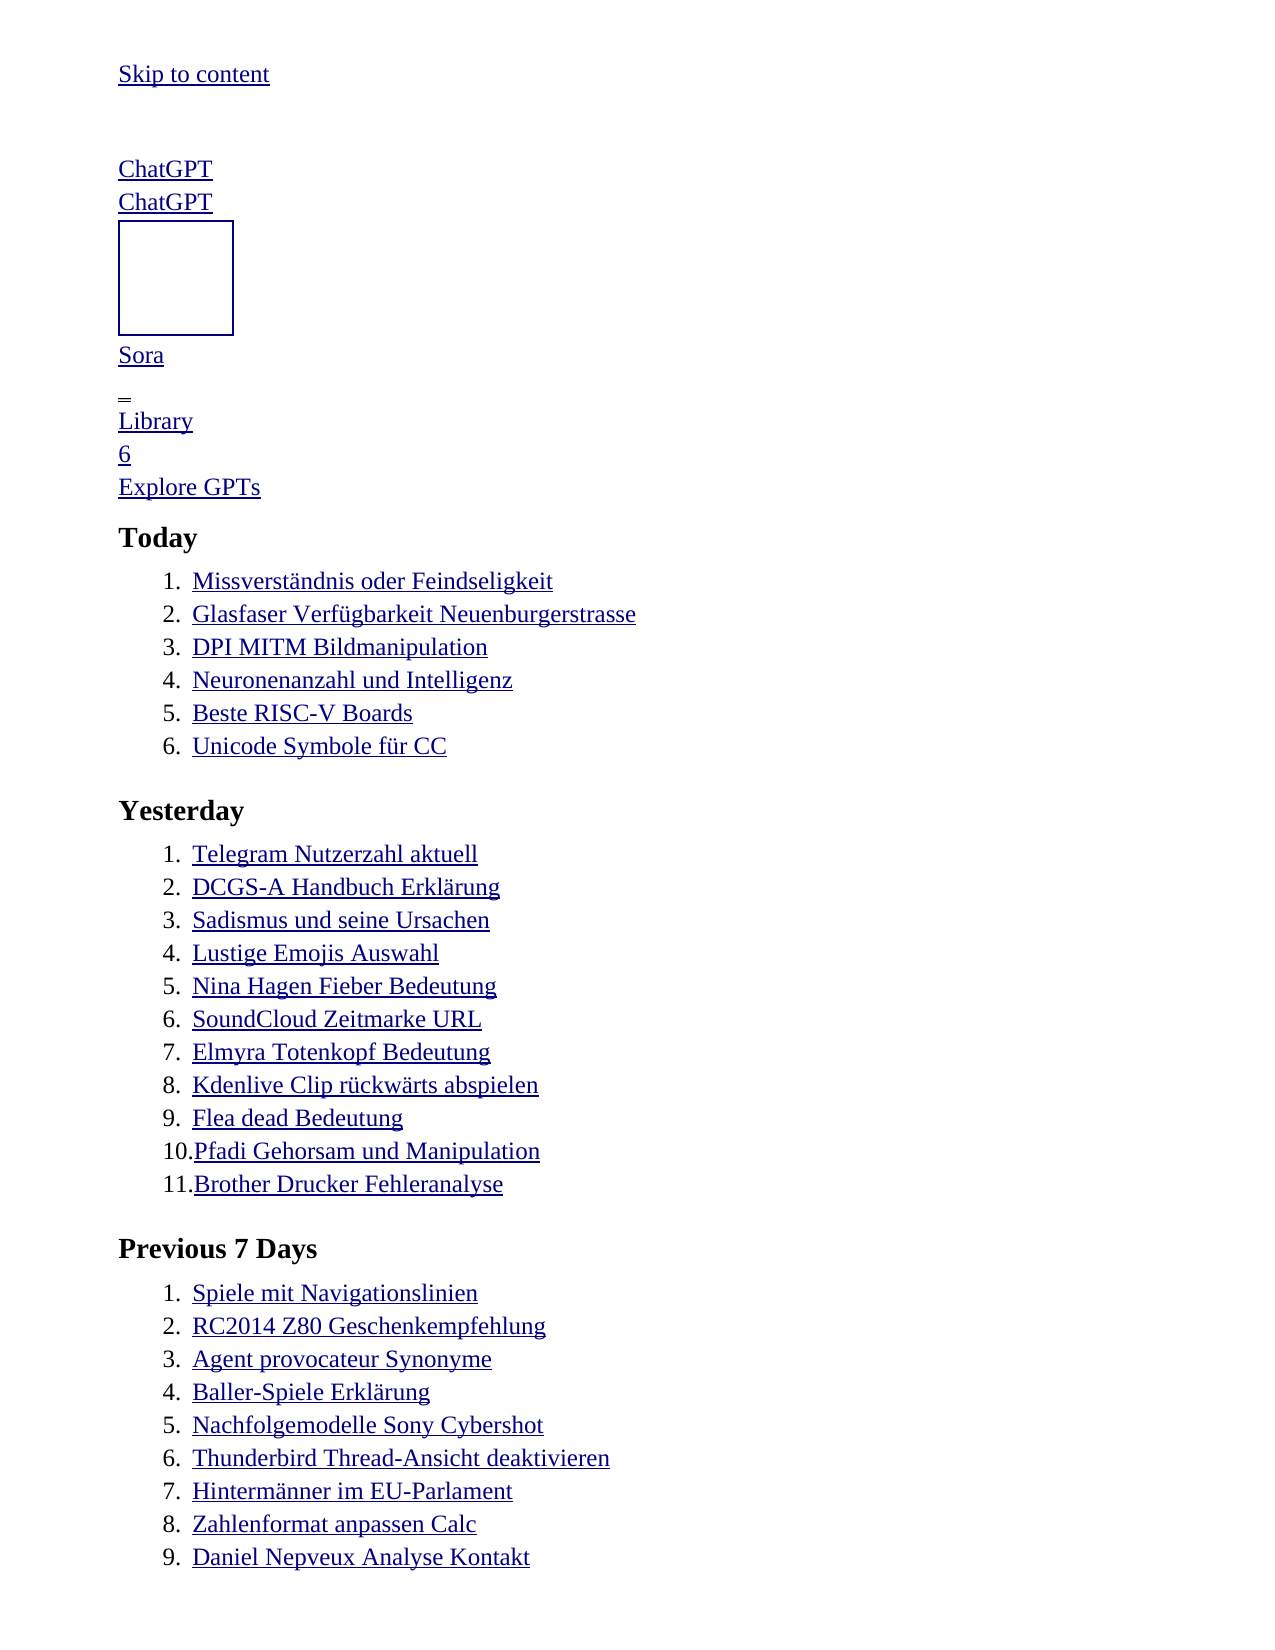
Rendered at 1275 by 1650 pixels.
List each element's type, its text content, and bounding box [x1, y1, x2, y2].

list Brother Drucker Fehleranalyse [162, 1169, 1216, 1198]
list Flea dead Bedeutung [162, 1103, 1216, 1132]
subtitle Yesterday [118, 793, 1216, 827]
list Telegram Nutzerzahl aktuell [162, 839, 1216, 868]
list Lustige Emojis Auswahl [162, 938, 1216, 967]
list Pfadi Gehorsam und Manipulation [162, 1136, 1216, 1165]
list Beste RISC-V Boards [162, 698, 1216, 727]
list Kdenlive Clip rückwärts abspielen [162, 1070, 1216, 1099]
text Explore GPTs [118, 472, 1216, 501]
list SoundCloud Zeitmarke URL [162, 1004, 1216, 1033]
list Hintermänner im EU-Parlament [162, 1476, 1216, 1504]
list Sadismus und seine Ursachen [162, 905, 1216, 934]
list Nina Hagen Fieber Bedeutung [162, 971, 1216, 1000]
list Elmyra Totenkopf Bedeutung [162, 1037, 1216, 1066]
list Spiele mit Navigationslinien [162, 1278, 1216, 1306]
list DCGS-A Handbuch Erklärung [162, 872, 1216, 901]
list Nachfolgemodelle Sony Cybershot [162, 1410, 1216, 1438]
list Agent provocateur Synonyme [162, 1344, 1216, 1372]
list Daniel Nepveux Analyse Kontakt [162, 1542, 1216, 1571]
subtitle Previous 7 Days [118, 1232, 1216, 1265]
list DPI MITM Bildmanipulation [162, 632, 1216, 661]
list Glasfaser Verfügbarkeit Neuenburgerstrasse [162, 599, 1216, 628]
list Neuronenanzahl und Intelligenz [162, 665, 1216, 694]
subtitle Today [118, 520, 1216, 553]
text 6 [118, 439, 1216, 468]
list Thunderbird Thread-Ansicht deaktivieren [162, 1443, 1216, 1472]
text Skip to content [118, 59, 1216, 88]
text Library [118, 406, 1216, 435]
list Zahlenformat anpassen Calc [162, 1509, 1216, 1538]
text Sora [118, 340, 1216, 369]
text _ [118, 373, 1216, 402]
text ChatGPT [118, 187, 1216, 216]
text ChatGPT [118, 154, 1216, 183]
list RC2014 Z80 Geschenkempfehlung [162, 1311, 1216, 1339]
list Unicode Symbole für CC [162, 731, 1216, 760]
list Missverständnis oder Feindseligkeit [162, 566, 1216, 595]
list Baller-Spiele Erklärung [162, 1377, 1216, 1406]
